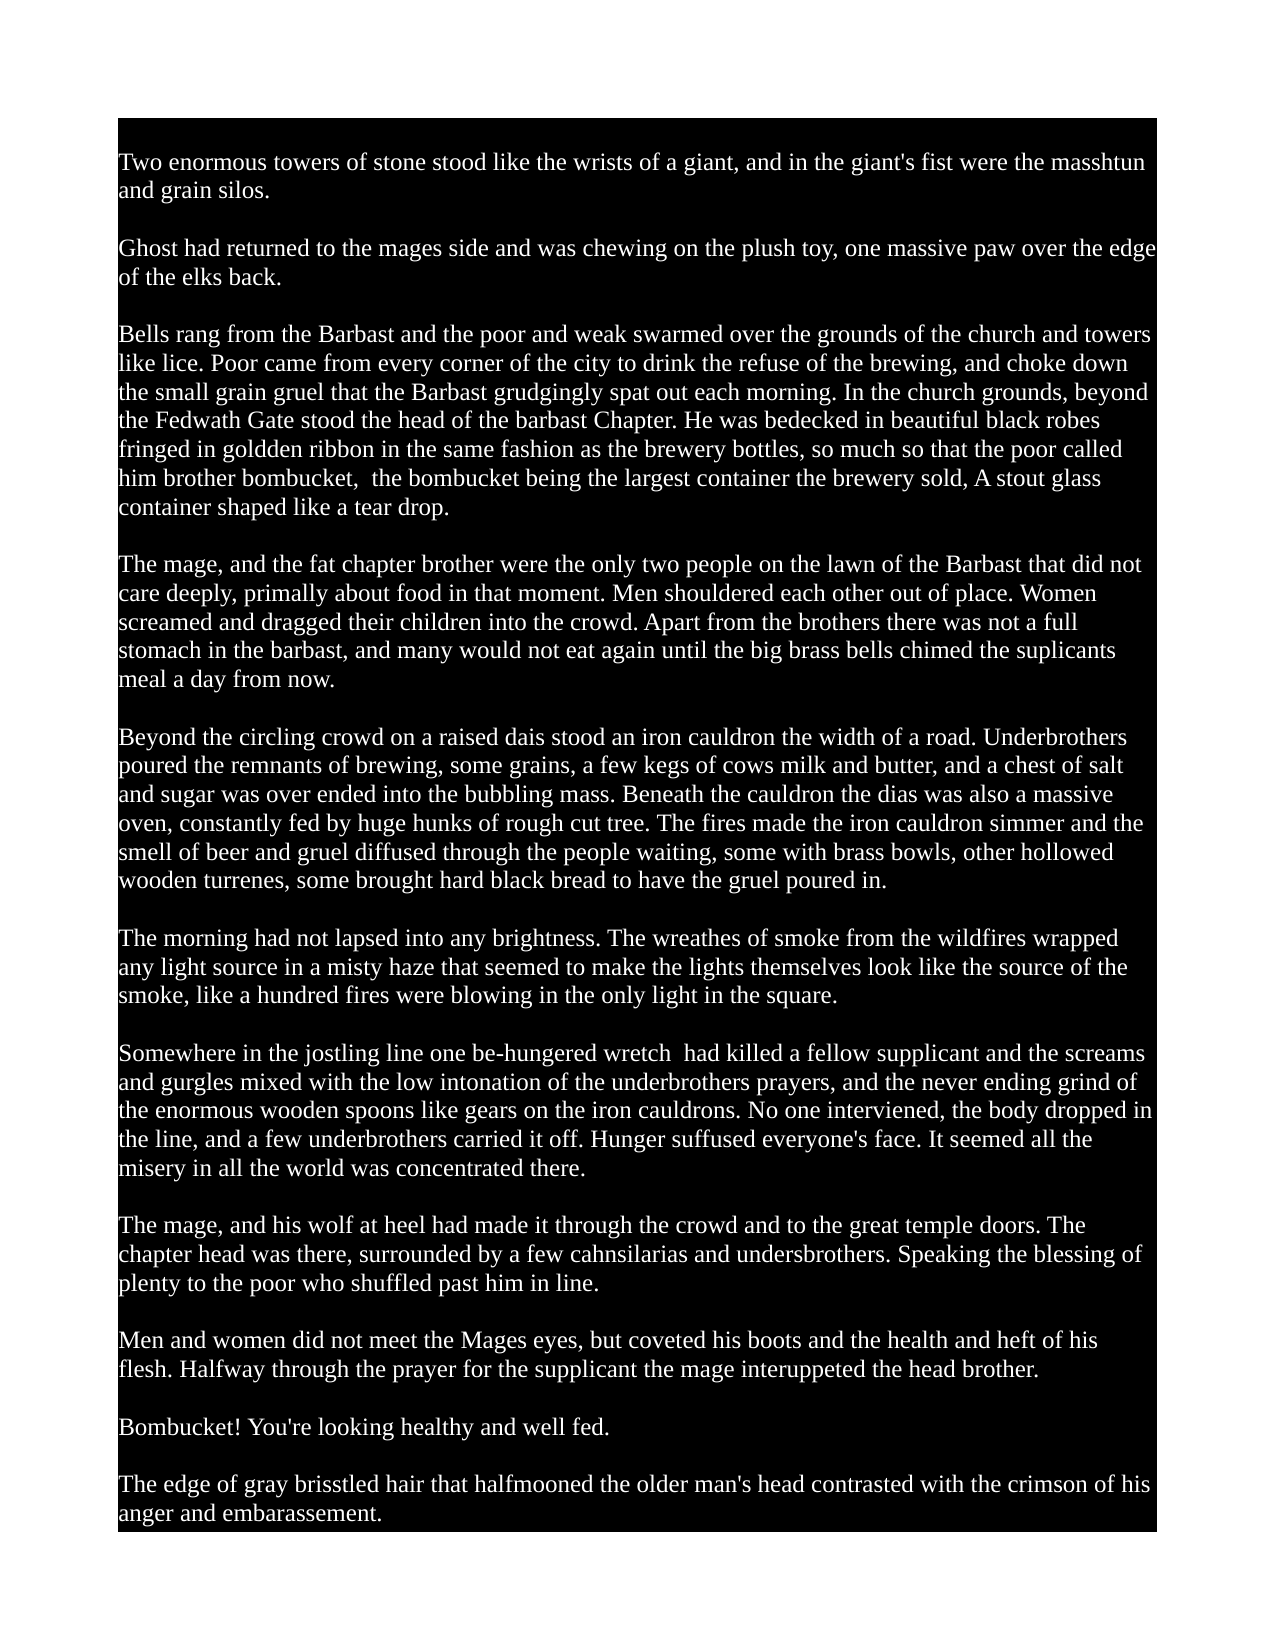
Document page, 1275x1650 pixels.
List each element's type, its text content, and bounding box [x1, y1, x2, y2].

text Two enormous towers of stone stood like the wrists of a giant, and in the giant's fist were the masshtun and grain silos. [118, 118, 1157, 204]
text Beyond the circling crowd on a raised dais stood an iron cauldron the width of a road. Underbrothers poured the remnants of brewing, some grains, a few kegs of cows milk and butter, and a chest of salt and sugar was over ended into the bubbling mass. Beneath the cauldron the dias was also a massive oven, constantly fed by huge hunks of rough cut tree. The fires made the iron cauldron simmer and the smell of beer and gruel diffused through the people waiting, some with brass bowls, other hollowed wooden turrenes, some brought hard black bread to have the gruel poured in. The morning had not lapsed into any brightness. The wreathes of smoke from the wildfires wrapped any light source in a misty haze that seemed to make the lights themselves look like the source of the smoke, like a hundred fires were blowing in the only light in the square. Somewhere in the jostling line one be-hungered wretch had killed a fellow supplicant and the screams and gurgles mixed with the low intonation of the underbrothers prayers, and the never ending grind of the enormous wooden spoons like gears on the iron cauldrons. No one interviened, the body dropped in the line, and a few underbrothers carried it off. Hunger suffused everyone's face. It seemed all the misery in all the world was concentrated there. The mage, and his wolf at heel had made it through the crowd and to the great temple doors. The chapter head was there, surrounded by a few cahnsilarias and undersbrothers. Speaking the blessing of plenty to the poor who shuffled past him in line. Men and women did not meet the Mages eyes, but coveted his boots and the health and heft of his flesh. Halfway through the prayer for the supplicant the mage interuppeted the head brother. [118, 693, 1157, 1383]
text Bells rang from the Barbast and the poor and weak swarmed over the grounds of the church and towers like lice. Poor came from every corner of the city to drink the refuse of the brewing, and choke down the small grain gruel that the Barbast grudgingly spat out each morning. In the church grounds, beyond the Fedwath Gate stood the head of the barbast Chapter. He was bedecked in beautiful black robes fringed in goldden ribbon in the same fashion as the brewery bottles, so much so that the poor called him brother bombucket, the bombucket being the largest container the brewery sold, A stout glass container shaped like a tear drop. The mage, and the fat chapter brother were the only two people on the lawn of the Barbast that did not care deeply, primally about food in that moment. Men shouldered each other out of place. Women screamed and dragged their children into the crowd. Apart from the brothers there was not a full stomach in the barbast, and many would not eat again until the big brass bells chimed the suplicants meal a day from now. [118, 319, 1157, 693]
text Ghost had returned to the mages side and was chewing on the plush toy, one massive paw over the edge of the elks back. [118, 233, 1157, 291]
text Bombucket! You're looking healthy and well fed. The edge of gray brisstled hair that halfmooned the older man's head contrasted with the crimson of his anger and embarassement. [118, 1412, 1157, 1527]
